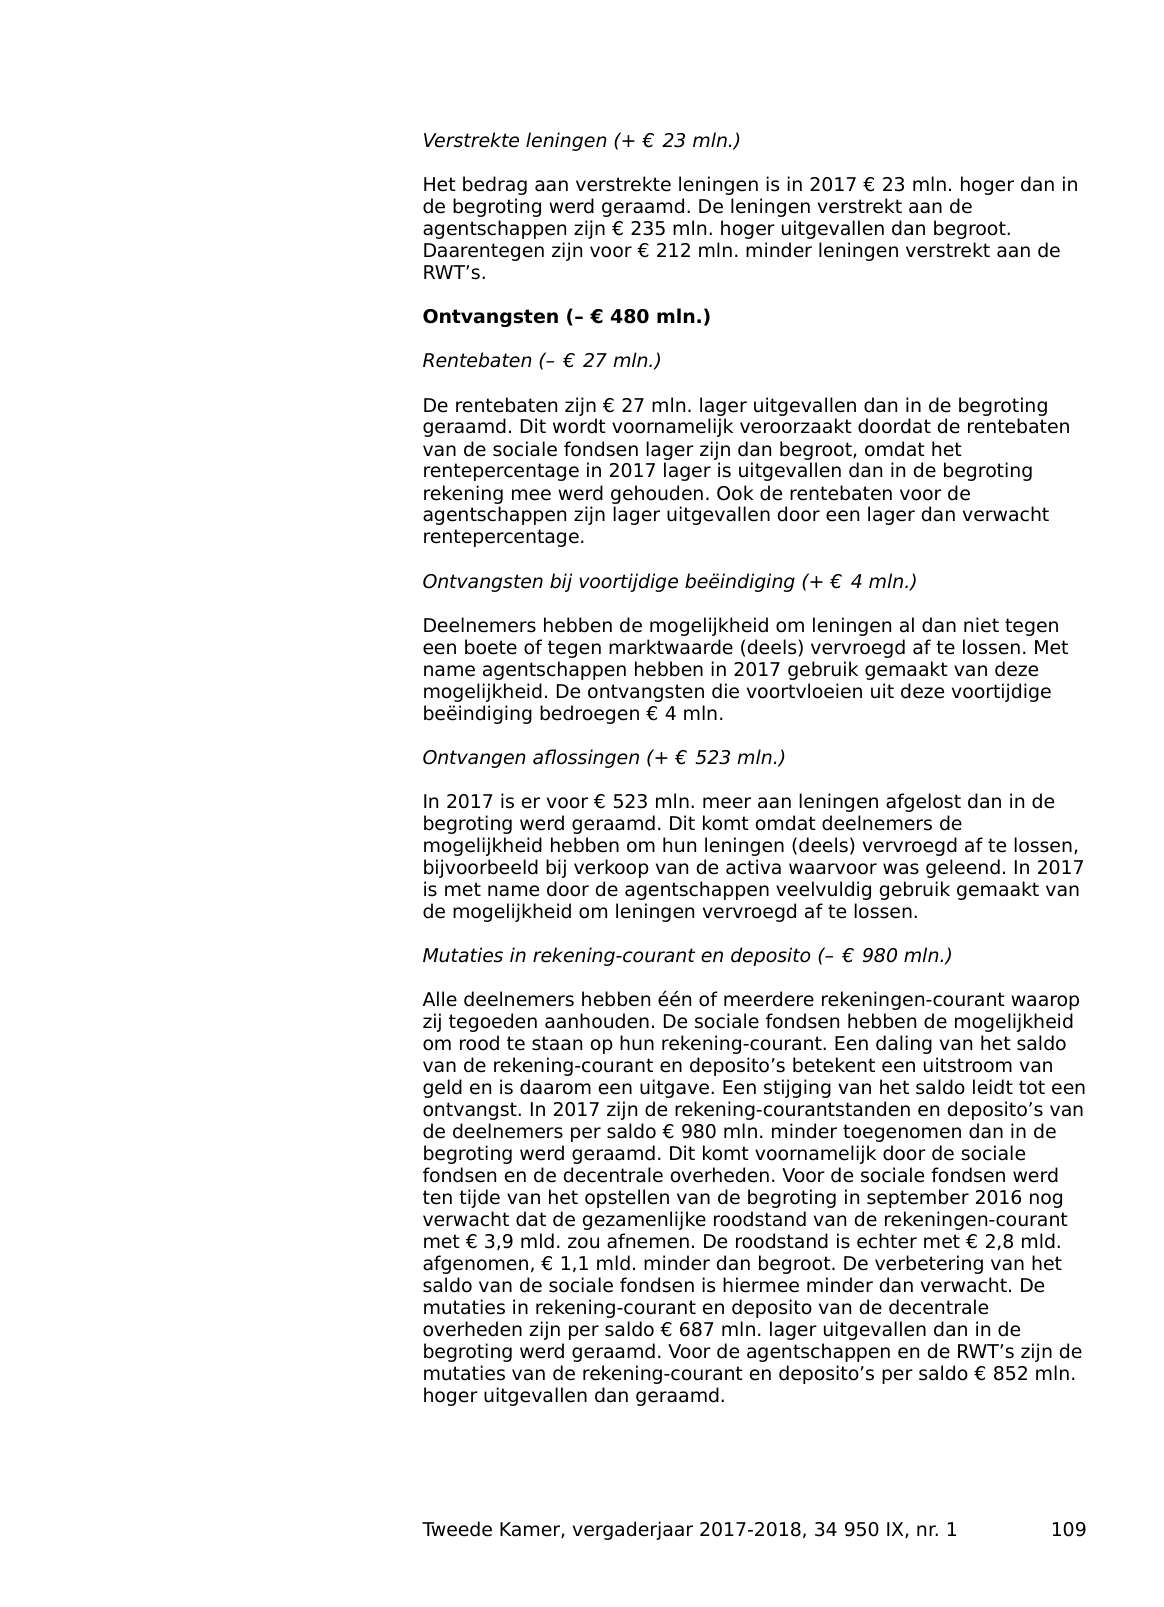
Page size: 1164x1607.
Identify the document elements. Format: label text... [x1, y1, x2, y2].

subtitle Ontvangsten bij voortijdige beëindiging (+ € 4 mln.) [422, 571, 1087, 592]
text Deelnemers hebben de mogelijkheid om leningen al dan niet tegen een boete of tegen marktwaarde (deels) vervroegd af te lossen. Met name agentschappen hebben in 2017 gebruik gemaakt van deze mogelijkheid. De ontvangsten die voortvloeien uit deze voortijdige beëindiging bedroegen € 4 mln. [422, 615, 1087, 724]
subtitle Verstrekte leningen (+ € 23 mln.) [422, 130, 1087, 152]
text Het bedrag aan verstrekte leningen is in 2017 € 23 mln. hoger dan in de begroting werd geraamd. De leningen verstrekt aan de agentschappen zijn € 235 mln. hoger uitgevallen dan begroot. Daarentegen zijn voor € 212 mln. minder leningen verstrekt aan de RWT’s. [422, 174, 1087, 284]
text Alle deelnemers hebben één of meerdere rekeningen-courant waarop zij tegoeden aanhouden. De sociale fondsen hebben de mogelijkheid om rood te staan op hun rekening-courant. Een daling van het saldo van de rekening-courant en deposito’s betekent een uitstroom van geld en is daarom een uitgave. Een stijging van het saldo leidt tot een ontvangst. In 2017 zijn de rekening-courantstanden en deposito’s van de deelnemers per saldo € 980 mln. minder toegenomen dan in de begroting werd geraamd. Dit komt voornamelijk door de sociale fondsen en de decentrale overheden. Voor de sociale fondsen werd ten tijde van het opstellen van de begroting in september 2016 nog verwacht dat de gezamenlijke roodstand van de rekeningen-courant met € 3,9 mld. zou afnemen. De roodstand is echter met € 2,8 mld. afgenomen, € 1,1 mld. minder dan begroot. De verbetering van het saldo van de sociale fondsen is hiermee minder dan verwacht. De mutaties in rekening-courant en deposito van de decentrale overheden zijn per saldo € 687 mln. lager uitgevallen dan in de begroting werd geraamd. Voor de agentschappen en de RWT’s zijn de mutaties van de rekening-courant en deposito’s per saldo € 852 mln. hoger uitgevallen dan geraamd. [422, 989, 1087, 1407]
subtitle Mutaties in rekening-courant en deposito (– € 980 mln.) [422, 945, 1087, 967]
subtitle Rentebaten (– € 27 mln.) [422, 350, 1087, 372]
text In 2017 is er voor € 523 mln. meer aan leningen afgelost dan in de begroting werd geraamd. Dit komt omdat deelnemers de mogelijkheid hebben om hun leningen (deels) vervroegd af te lossen, bijvoorbeeld bij verkoop van de activa waarvoor was geleend. In 2017 is met name door de agentschappen veelvuldig gebruik gemaakt van de mogelijkheid om leningen vervroegd af te lossen. [422, 791, 1087, 923]
text De rentebaten zijn € 27 mln. lager uitgevallen dan in de begroting geraamd. Dit wordt voornamelijk veroorzaakt doordat de rentebaten van de sociale fondsen lager zijn dan begroot, omdat het rentepercentage in 2017 lager is uitgevallen dan in de begroting rekening mee werd gehouden. Ook de rentebaten voor de agentschappen zijn lager uitgevallen door een lager dan verwacht rentepercentage. [422, 394, 1087, 548]
subtitle Ontvangen aflossingen (+ € 523 mln.) [422, 747, 1087, 769]
subtitle Ontvangsten (– € 480 mln.) [422, 306, 1087, 328]
